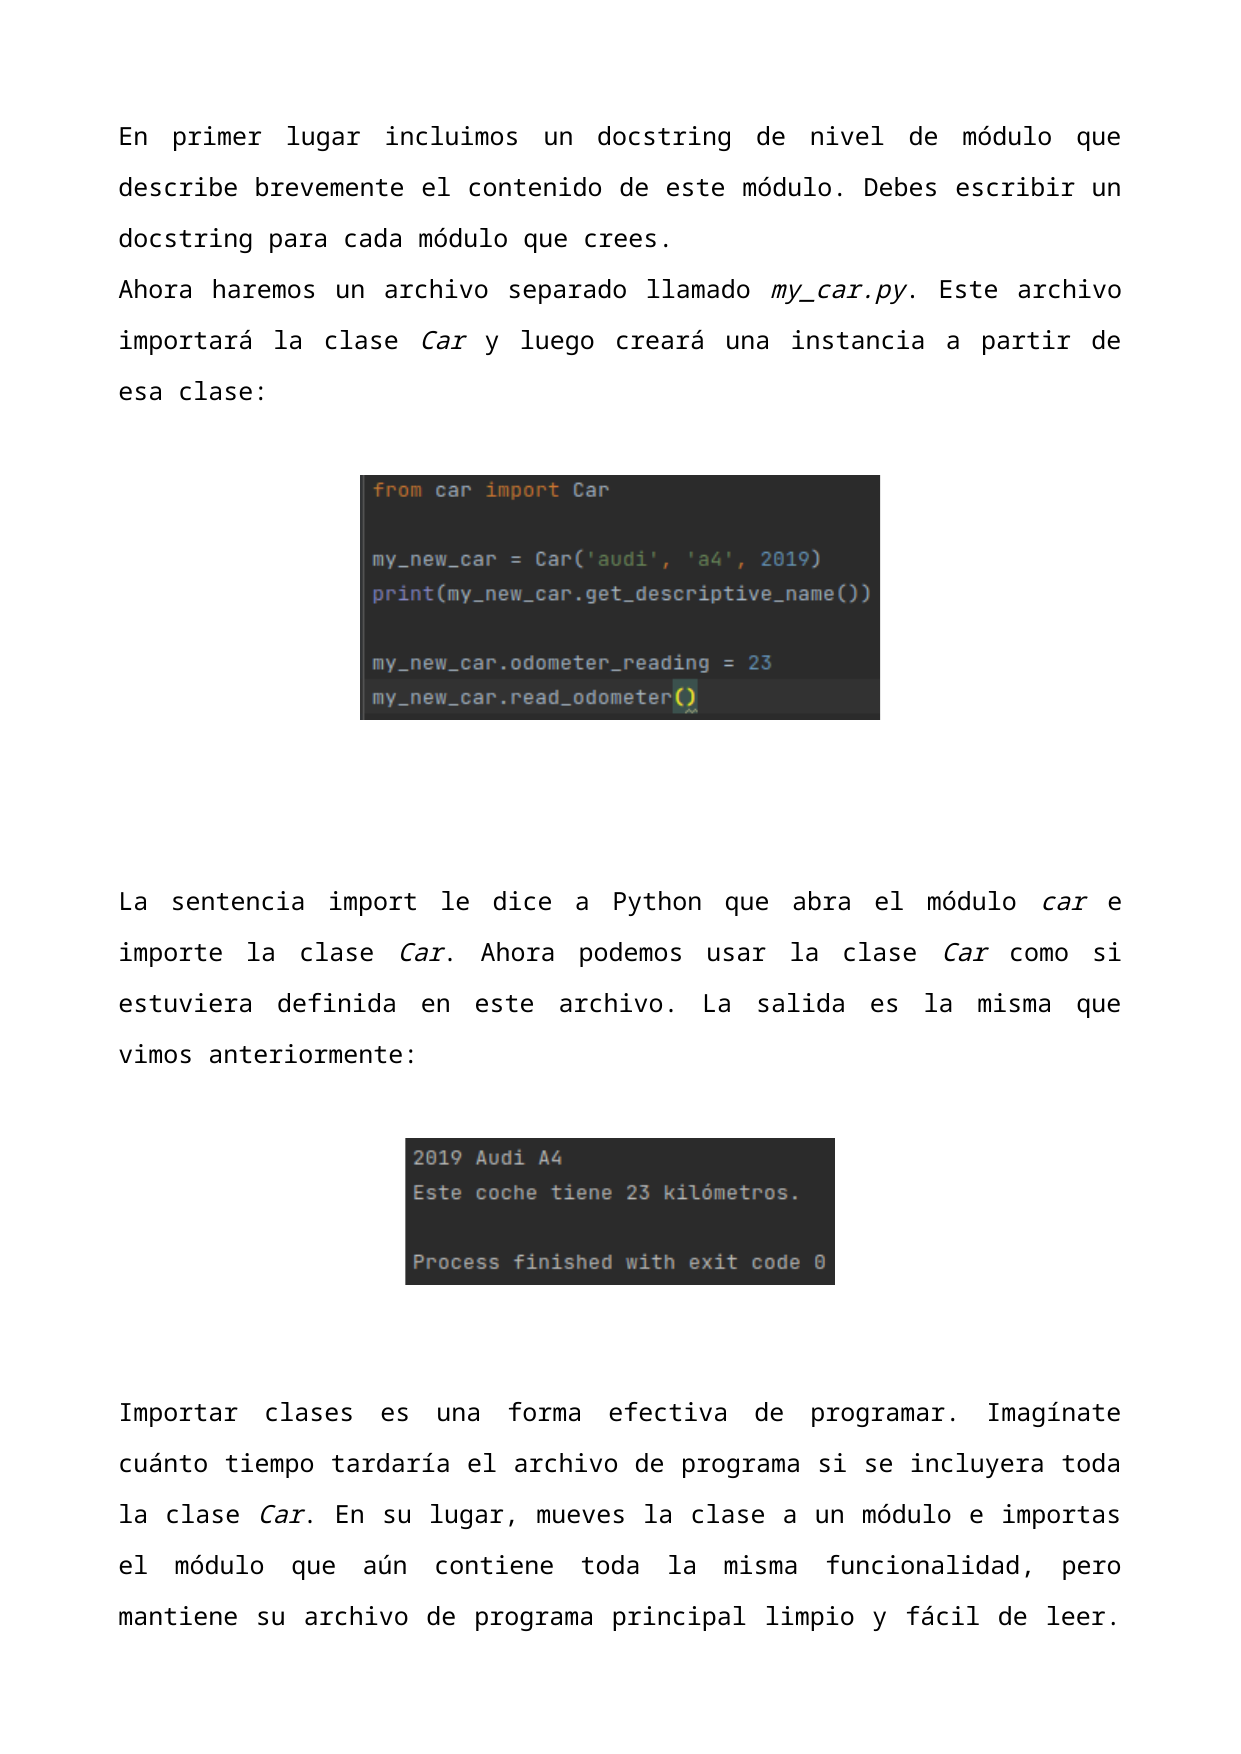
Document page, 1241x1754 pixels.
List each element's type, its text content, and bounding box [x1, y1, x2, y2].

text Ahora haremos un archivo separado llamado my_car.py. Este archivo importará la clase Car y luego creará una instancia a partir de esa clase: [118, 271, 1122, 407]
picture [360, 475, 881, 720]
text En primer lugar incluimos un docstring de nivel de módulo que describe brevemente el contenido de este módulo. Debes escribir un docstring para cada módulo que crees. [118, 118, 1122, 254]
text Importar clases es una forma efectiva de programar. Imagínate cuánto tiempo tardaría el archivo de programa si se incluyera toda la clase Car. En su lugar, mueves la clase a un módulo e importas el módulo que aún contiene toda la misma funcionalidad, pero mantiene su archivo de programa principal limpio y fácil de leer. [118, 1394, 1122, 1632]
picture [405, 1138, 835, 1285]
text La sentencia import le dice a Python que abra el módulo car e importe la clase Car. Ahora podemos usar la clase Car como si estuviera definida en este archivo. La salida es la misma que vimos anteriormente: [118, 884, 1122, 1071]
